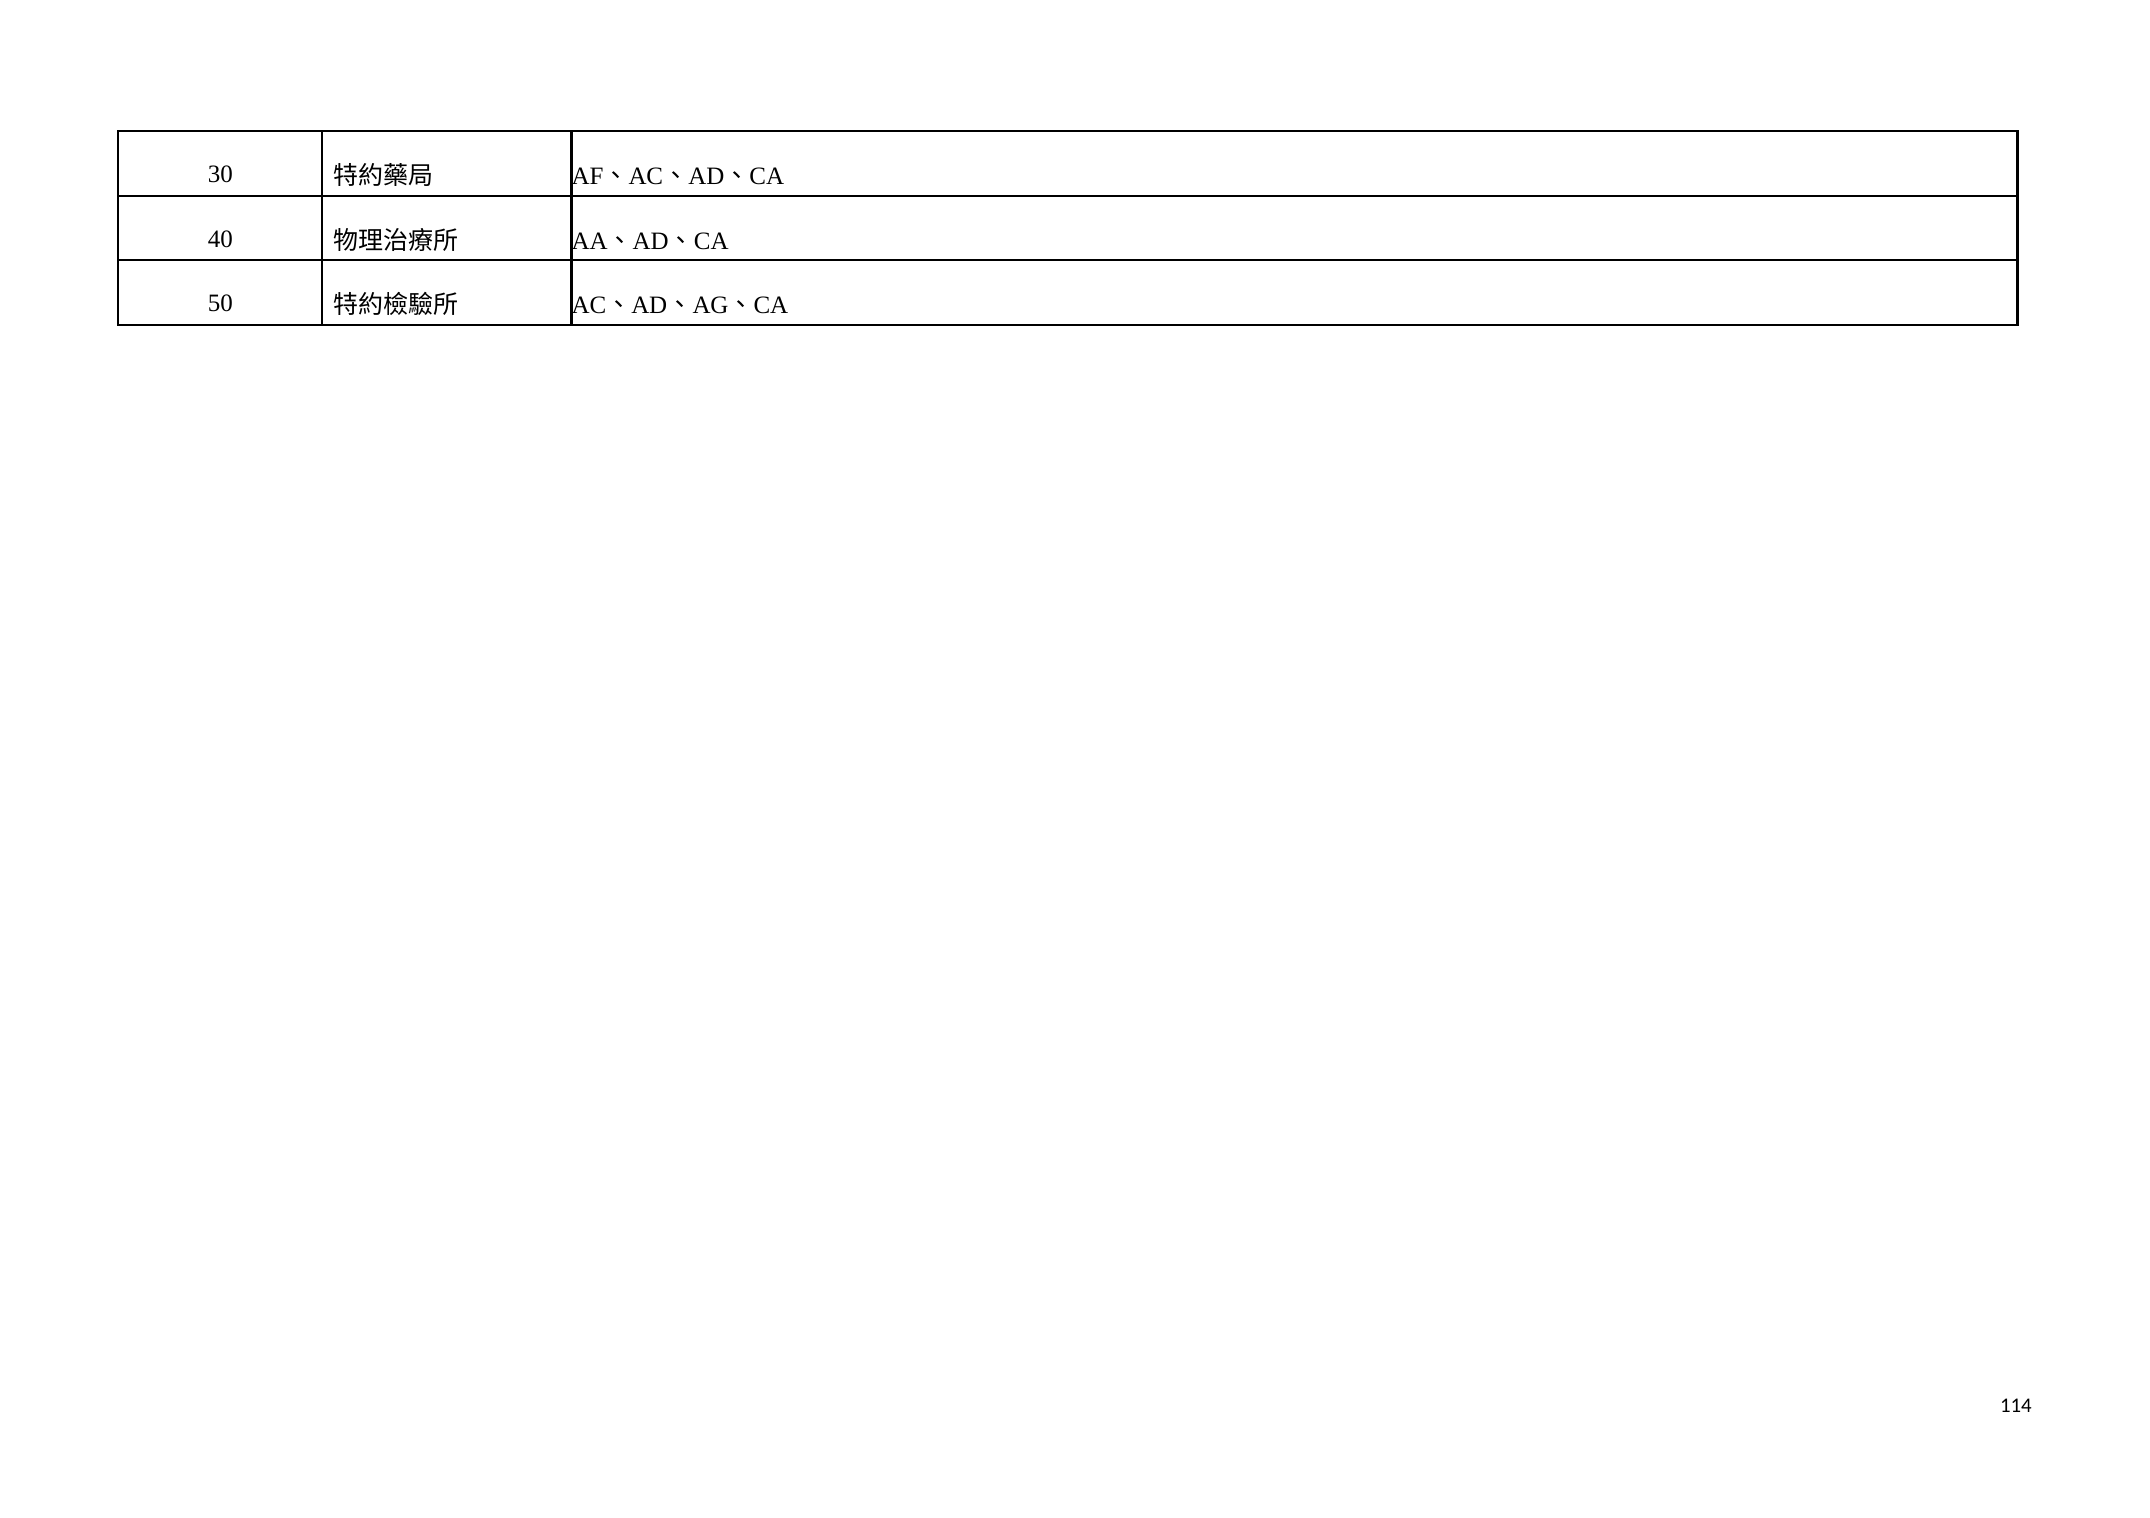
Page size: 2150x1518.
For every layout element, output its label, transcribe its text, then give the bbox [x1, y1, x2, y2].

table_cell 30 [119, 132, 321, 194]
table_cell AA、AD、CA [573, 197, 2016, 259]
table_cell AF、AC、AD、CA [573, 132, 2016, 194]
table_cell AC、AD、AG、CA [573, 261, 2016, 324]
table_cell 特約檢驗所 [323, 261, 570, 324]
table_cell 40 [119, 197, 321, 259]
table_cell 50 [119, 261, 321, 324]
table_cell 特約藥局 [323, 132, 570, 194]
table_cell 物理治療所 [323, 197, 570, 259]
